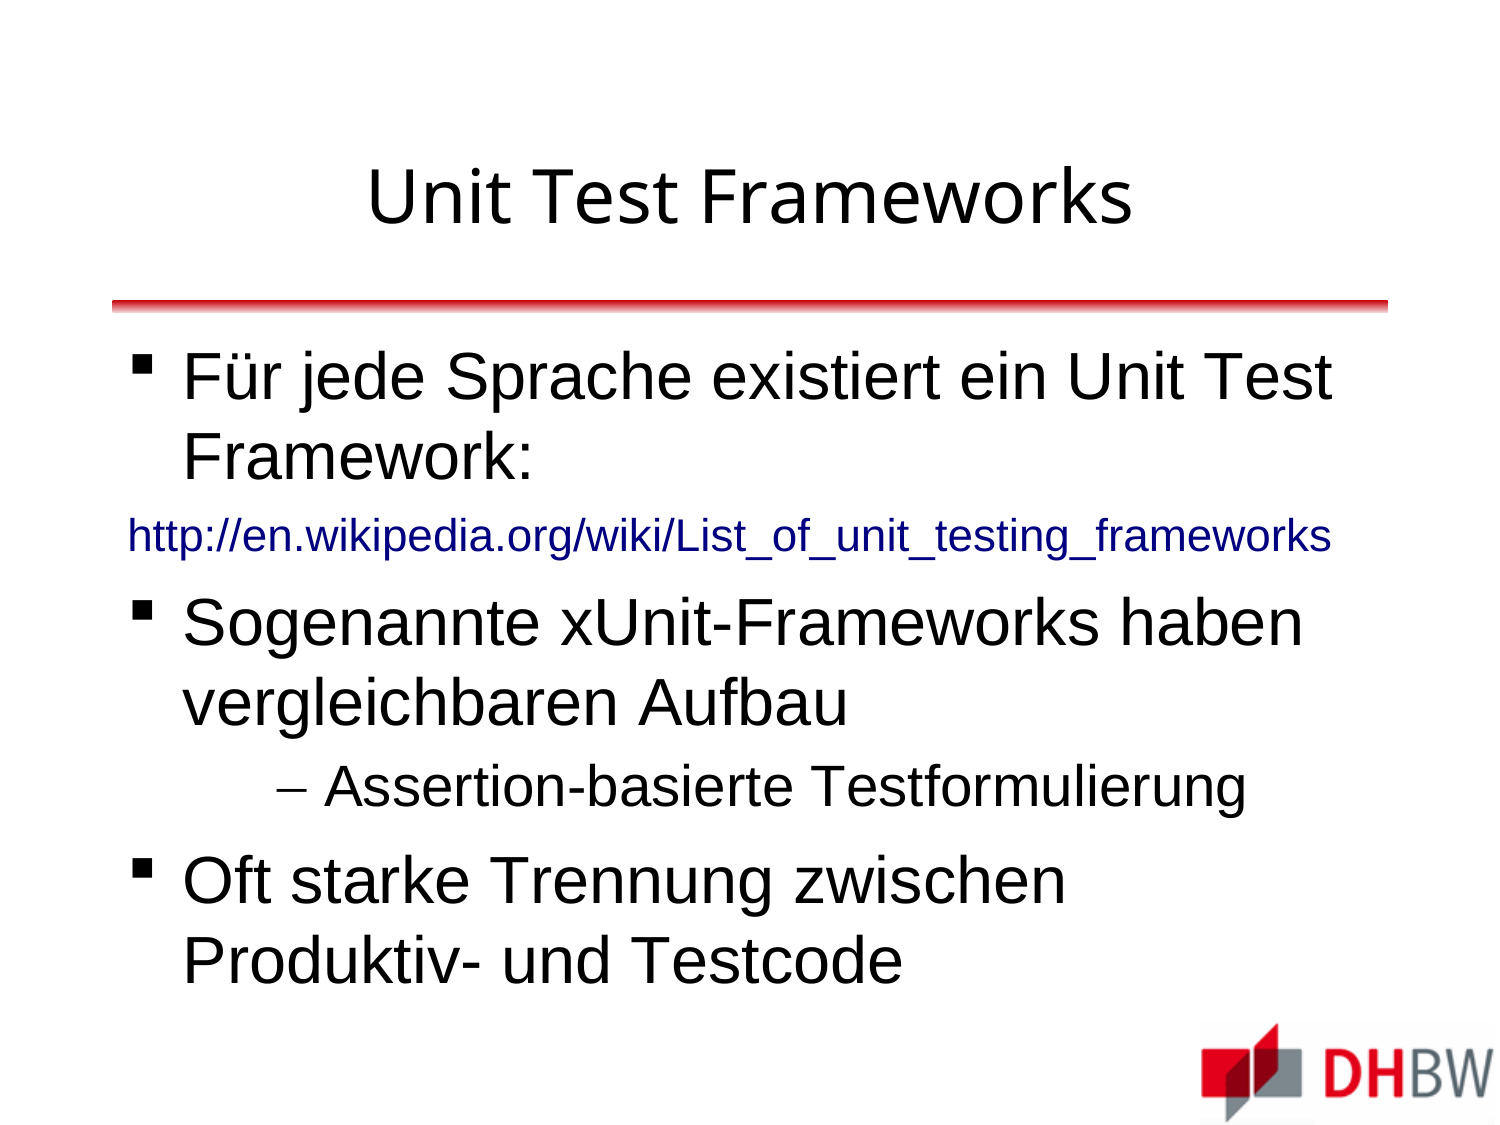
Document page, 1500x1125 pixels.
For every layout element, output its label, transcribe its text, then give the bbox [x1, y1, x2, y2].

list Für jede Sprache existiert ein Unit Test Framework: http://en.wikipedia.org/wiki/List_of_unit_testing_frameworks Sogenannte xUnit-Frameworks haben vergleichbaren Aufbau Assertion-basierte Testformulierung Oft starke Trennung zwischen Produktiv- und Testcode [112, 324, 1388, 1051]
picture [1200, 1021, 1495, 1125]
title Unit Test Frameworks [112, 99, 1388, 288]
